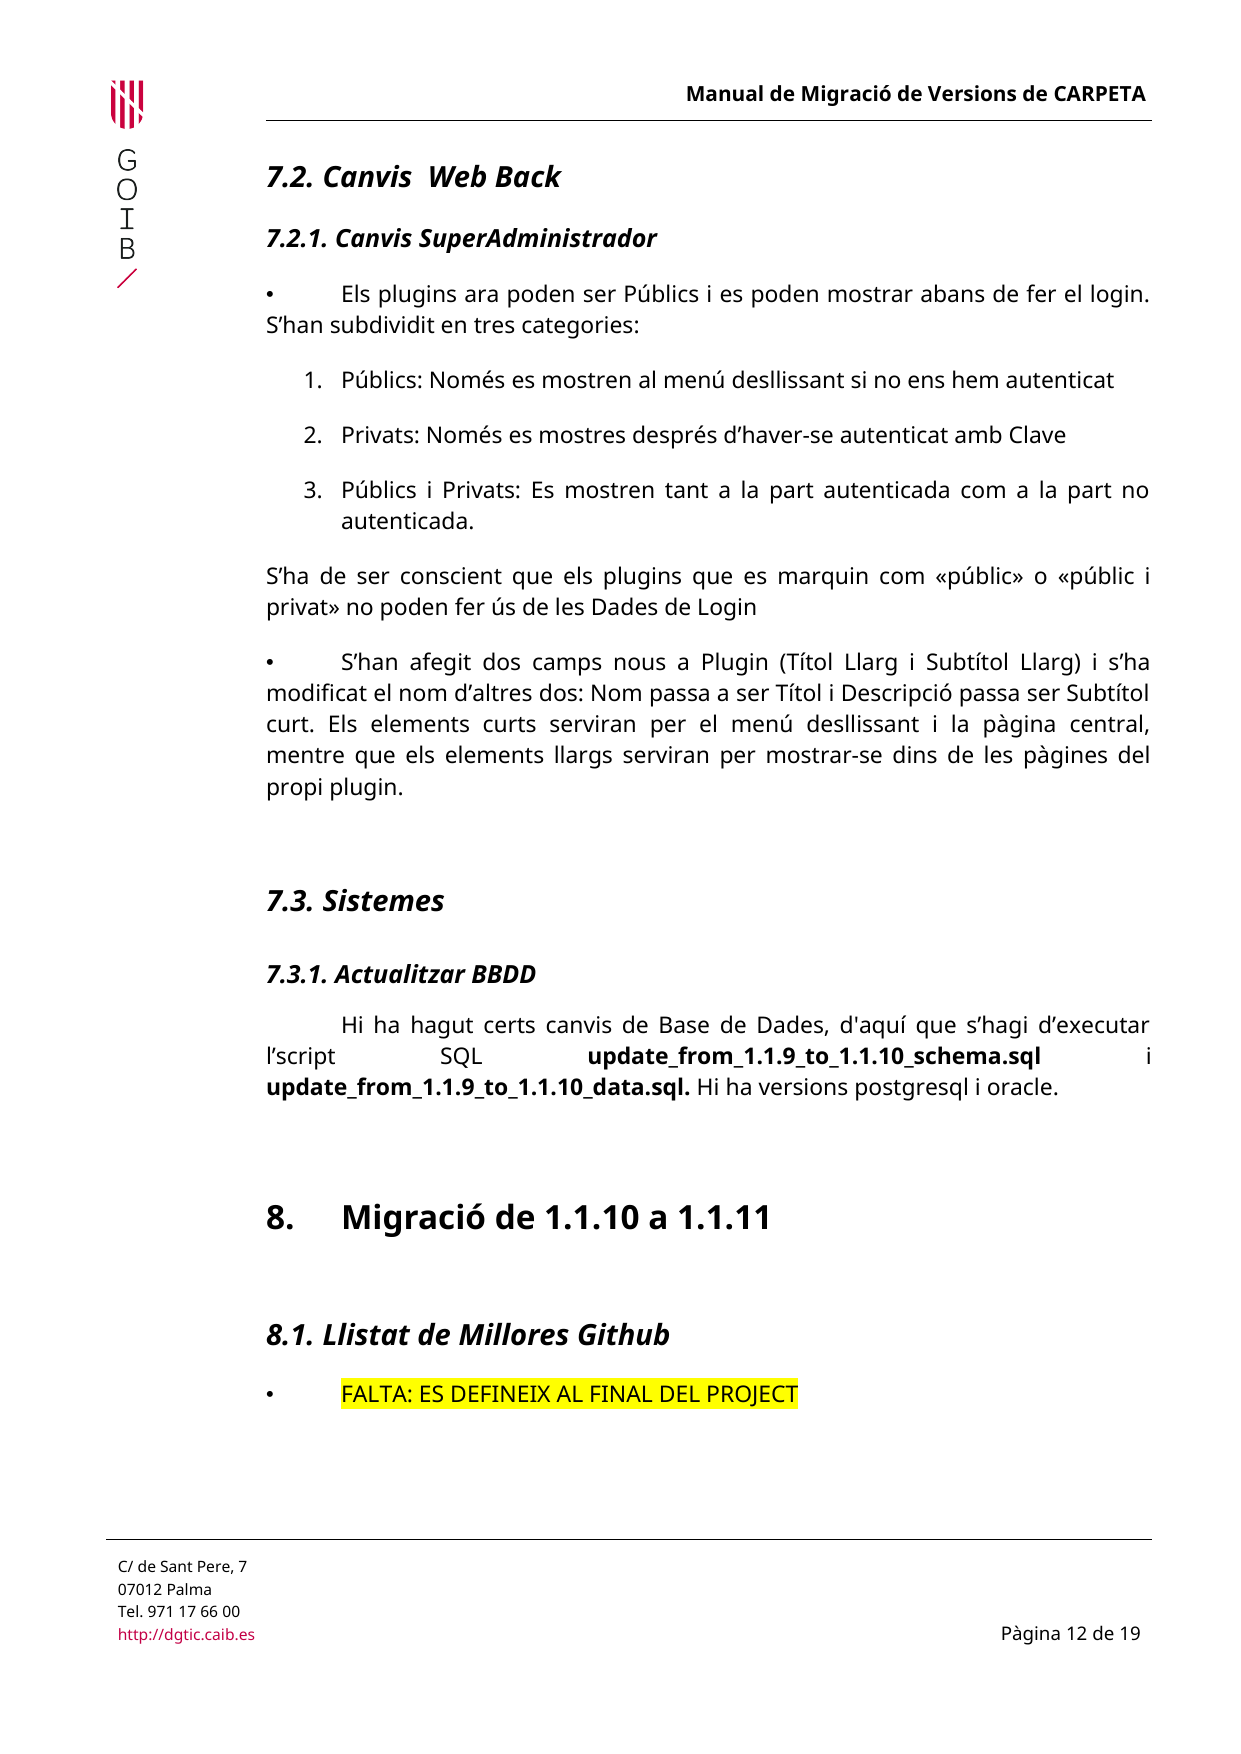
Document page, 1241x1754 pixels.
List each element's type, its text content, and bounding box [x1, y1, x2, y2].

list Privats: Només es mostres després d’haver-se autenticat amb Clave [303, 419, 1152, 450]
subtitle Migració de 1.1.10 a 1.1.11 [266, 1194, 1152, 1239]
list Públics: Només es mostren al menú desllissant si no ens hem autenticat [303, 364, 1152, 395]
list Els plugins ara poden ser Públics i es poden mostrar abans de fer el login. S’han subdividit en tres categories: [266, 278, 1152, 341]
subtitle Sistemes [266, 880, 1152, 920]
picture [82, 57, 172, 319]
subtitle Llistat de Millores Github [266, 1314, 1152, 1353]
text S’ha de ser conscient que els plugins que es marquin com «públic» o «públic i privat» no poden fer ús de les Dades de Login [266, 560, 1152, 622]
list S’han afegit dos camps nous a Plugin (Títol Llarg i Subtítol Llarg) i s’ha modificat el nom d’altres dos: Nom passa a ser Títol i Descripció passa ser Subtítol curt. Els elements curts serviran per el menú desllissant i la pàgina central, mentre que els elements llargs serviran per mostrar-se dins de les pàgines del propi plugin. [266, 646, 1152, 802]
subtitle Actualitzar BBDD [266, 957, 1152, 991]
list FALTA: ES DEFINEIX AL FINAL DEL PROJECT [266, 1378, 1152, 1409]
subtitle Canvis SuperAdministrador [266, 220, 1152, 254]
list Públics i Privats: Es mostren tant a la part autenticada com a la part no autenticada. [303, 474, 1152, 536]
subtitle Canvis Web Back [266, 156, 1152, 196]
list Hi ha hagut certs canvis de Base de Dades, d'aquí que s’hagi d’executar l’script SQL update_from_1.1.9_to_1.1.10_schema.sql i update_from_1.1.9_to_1.1.10_data.sql. Hi ha versions postgresql i oracle. [266, 1009, 1152, 1103]
